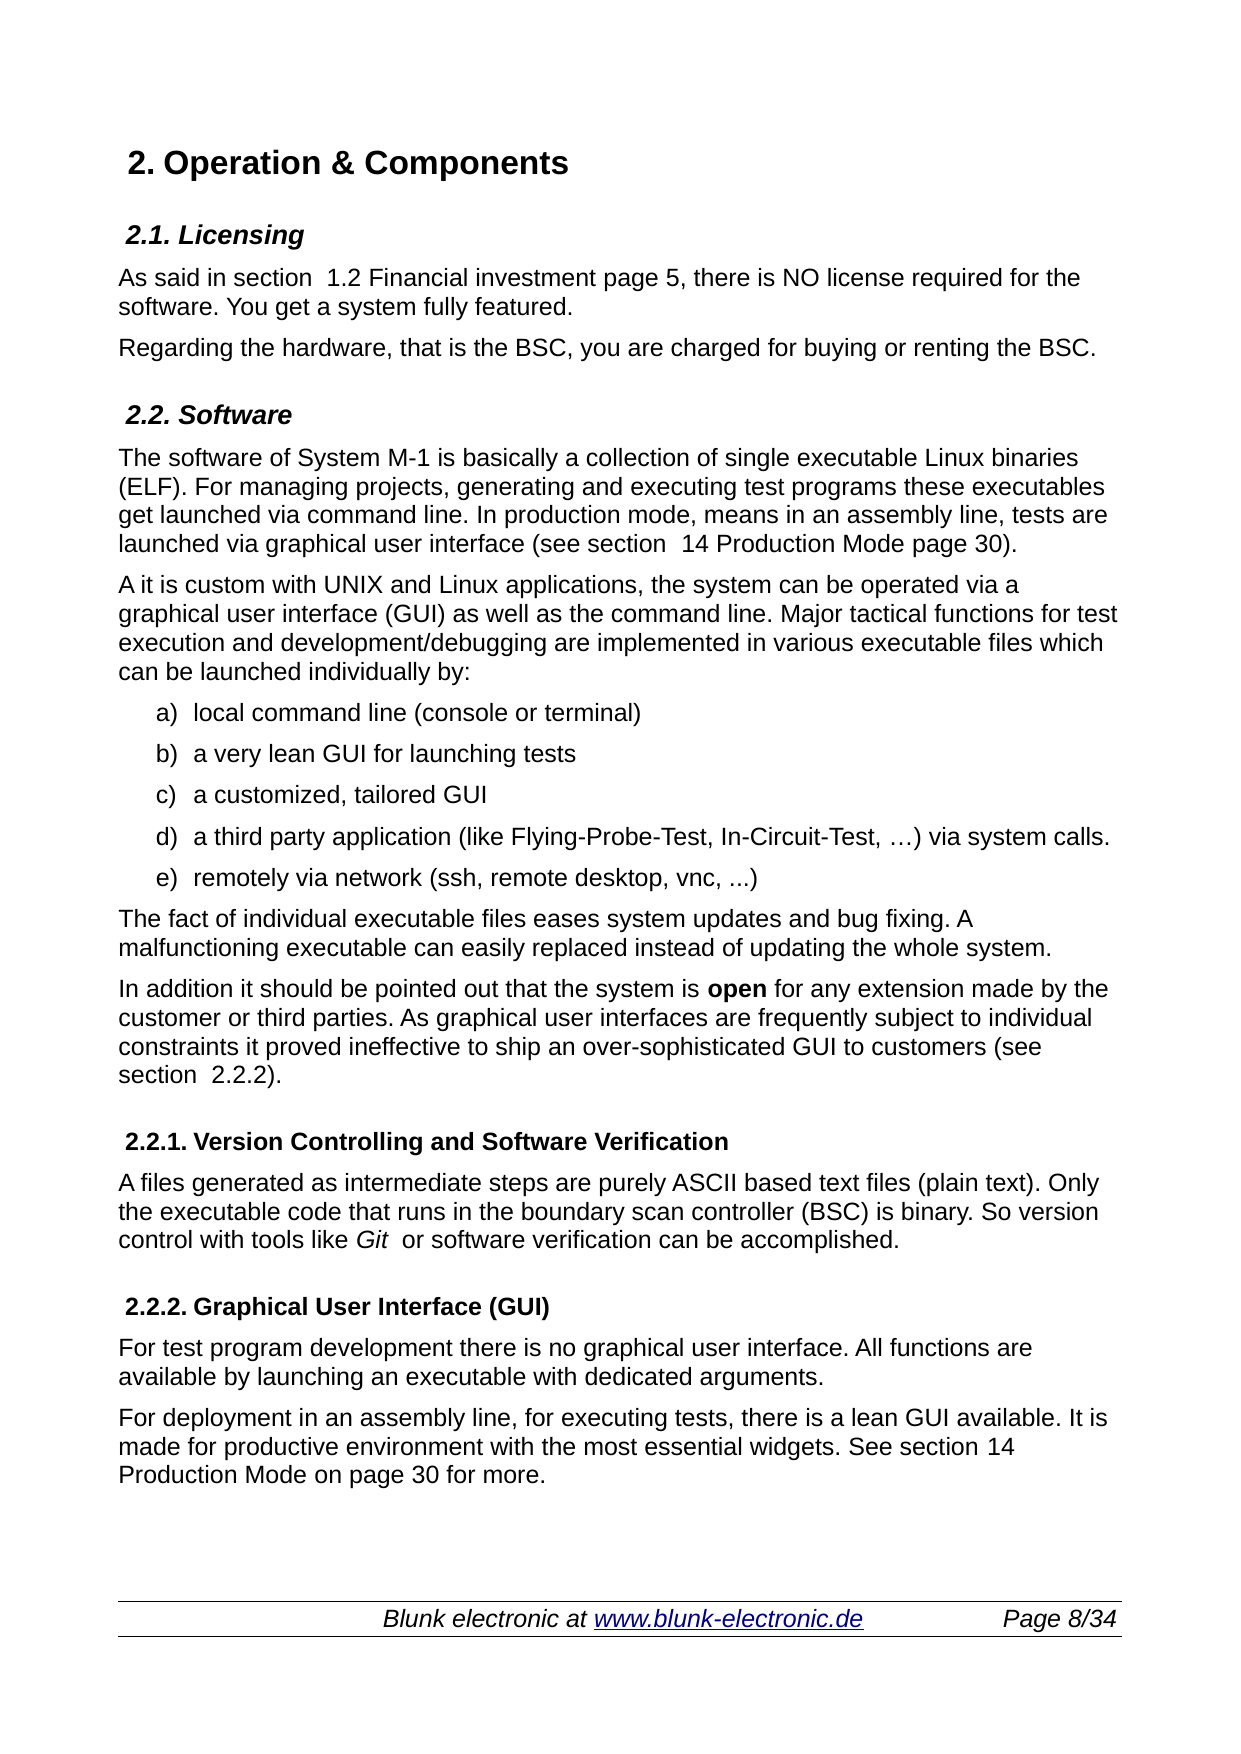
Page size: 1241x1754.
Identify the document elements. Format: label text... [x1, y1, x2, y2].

text Regarding the hardware, that is the BSC, you are charged for buying or renting the BSC. [118, 333, 1122, 362]
list a third party application (like Flying-Probe-Test, In-Circuit-Test, …) via system calls. [156, 822, 1122, 851]
subtitle Licensing [118, 219, 1122, 251]
list local command line (console or terminal) [156, 698, 1122, 727]
text For test program development there is no graphical user interface. All functions are available by launching an executable with dedicated arguments. [118, 1333, 1122, 1391]
text As said in section 1.2 Financial investment page 5, there is NO license required for the software. You get a system fully featured. [118, 263, 1122, 321]
text In addition it should be pointed out that the system is open for any extension made by the customer or third parties. As graphical user interfaces are frequently subject to individual constraints it proved ineffective to ship an over-sophisticated GUI to customers (see section 2.2.2). [118, 974, 1122, 1089]
text The fact of individual executable files eases system updates and bug fixing. A malfunctioning executable can easily replaced instead of updating the whole system. [118, 904, 1122, 962]
subtitle Software [118, 399, 1122, 431]
subtitle Graphical User Interface (GUI) [118, 1292, 1122, 1321]
text For deployment in an assembly line, for executing tests, there is a lean GUI available. It is made for productive environment with the most essential widgets. See section 14 Production Mode on page 33 for more. [118, 1403, 1122, 1489]
subtitle Operation & Components [118, 143, 1122, 182]
text A files generated as intermediate steps are purely ASCII based text files (plain text). Only the executable code that runs in the boundary scan controller (BSC) is binary. So version control with tools like Git or software verification can be accomplished. [118, 1168, 1122, 1254]
text A it is custom with UNIX and Linux applications, the system can be operated via a graphical user interface (GUI) as well as the command line. Major tactical functions for test execution and development/debugging are implemented in various executable files which can be launched individually by: [118, 571, 1122, 686]
list a very lean GUI for launching tests [156, 739, 1122, 768]
list remotely via network (ssh, remote desktop, vnc, ...) [156, 863, 1122, 892]
list a customized, tailored GUI [156, 781, 1122, 809]
subtitle Version Controlling and Software Verification [118, 1127, 1122, 1156]
text The software of System M-1 is basically a collection of single executable Linux binaries (ELF). For managing projects, generating and executing test programs these executables get launched via command line. In production mode, means in an assembly line, tests are launched via graphical user interface (see section 14 Production Mode page 33). [118, 443, 1122, 558]
